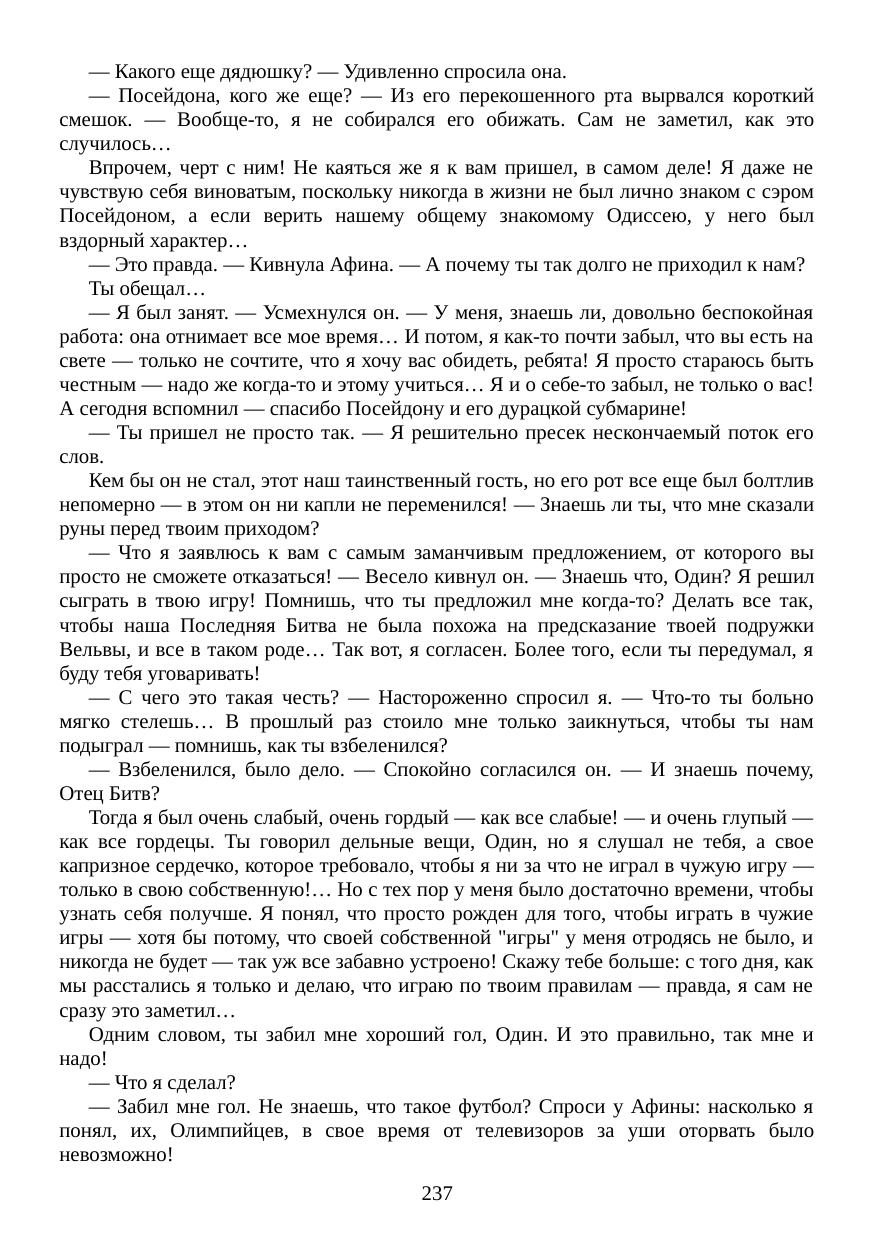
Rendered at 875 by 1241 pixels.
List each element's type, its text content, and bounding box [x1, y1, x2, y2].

text — Какого еще дядюшку? — Удивленно спросила она. [59, 59, 815, 83]
text Одним словом, ты забил мне хороший гол, Один. И это правильно, так мне и надо! [59, 1022, 815, 1070]
text — Это правда. — Кивнула Афина. — А почему ты так долго не приходил к нам? [59, 252, 815, 276]
text Кем бы он не стал, этот наш таинственный гость, но его рот все еще был болтлив непомерно — в этом он ни капли не переменился! — Знаешь ли ты, что мне сказали руны перед твоим приходом? [59, 468, 815, 540]
text — Забил мне гол. Не знаешь, что такое футбол? Спроси у Афины: насколько я понял, их, Олимпийцев, в свое время от телевизоров за уши оторвать было невозможно! [59, 1094, 815, 1166]
text — Что я заявлюсь к вам с самым заманчивым предложением, от которого вы просто не сможете отказаться! — Весело кивнул он. — Знаешь что, Один? Я решил сыграть в твою игру! Помнишь, что ты предложил мне когда-то? Делать все так, чтобы наша Последняя Битва не была похожа на предсказание твоей подружки Вельвы, и все в таком роде… Так вот, я согласен. Более того, если ты передумал, я буду тебя уговаривать! [59, 540, 815, 685]
text — Взбеленился, было дело. — Спокойно согласился он. — И знаешь почему, Отец Битв? [59, 757, 815, 805]
text Впрочем, черт с ним! Не каяться же я к вам пришел, в самом деле! Я даже не чувствую себя виноватым, поскольку никогда в жизни не был лично знаком с сэром Посейдоном, а если верить нашему общему знакомому Одиссею, у него был вздорный характер… [59, 155, 815, 252]
text — Я был занят. — Усмехнулся он. — У меня, знаешь ли, довольно беспокойная работа: она отнимает все мое время… И потом, я как-то почти забыл, что вы есть на свете — только не сочтите, что я хочу вас обидеть, ребята! Я просто стараюсь быть честным — надо же когда-то и этому учиться… Я и о себе-то забыл, не только о вас! А сегодня вспомнил — спасибо Посейдону и его дурацкой субмарине! [59, 300, 815, 420]
text — Что я сделал? [59, 1070, 815, 1094]
text — С чего это такая честь? — Настороженно спросил я. — Что-то ты больно мягко стелешь… В прошлый раз стоило мне только заикнуться, чтобы ты нам подыграл — помнишь, как ты взбеленился? [59, 685, 815, 757]
text — Посейдона, кого же еще? — Из его перекошенного рта вырвался короткий смешок. — Вообще-то, я не собирался его обижать. Сам не заметил, как это случилось… [59, 83, 815, 155]
text Тогда я был очень слабый, очень гордый — как все слабые! — и очень глупый — как все гордецы. Ты говорил дельные вещи, Один, но я слушал не тебя, а свое капризное сердечко, которое требовало, чтобы я ни за что не играл в чужую игру — только в свою собственную!… Но с тех пор у меня было достаточно времени, чтобы узнать себя получше. Я понял, что просто рожден для того, чтобы играть в чужие игры — хотя бы потому, что своей собственной "игры" у меня отродясь не было, и никогда не будет — так уж все забавно устроено! Скажу тебе больше: с того дня, как мы расстались я только и делаю, что играю по твоим правилам — правда, я сам не сразу это заметил… [59, 805, 815, 1022]
text Ты обещал… [59, 276, 815, 300]
text — Ты пришел не просто так. — Я решительно пресек нескончаемый поток его слов. [59, 420, 815, 468]
